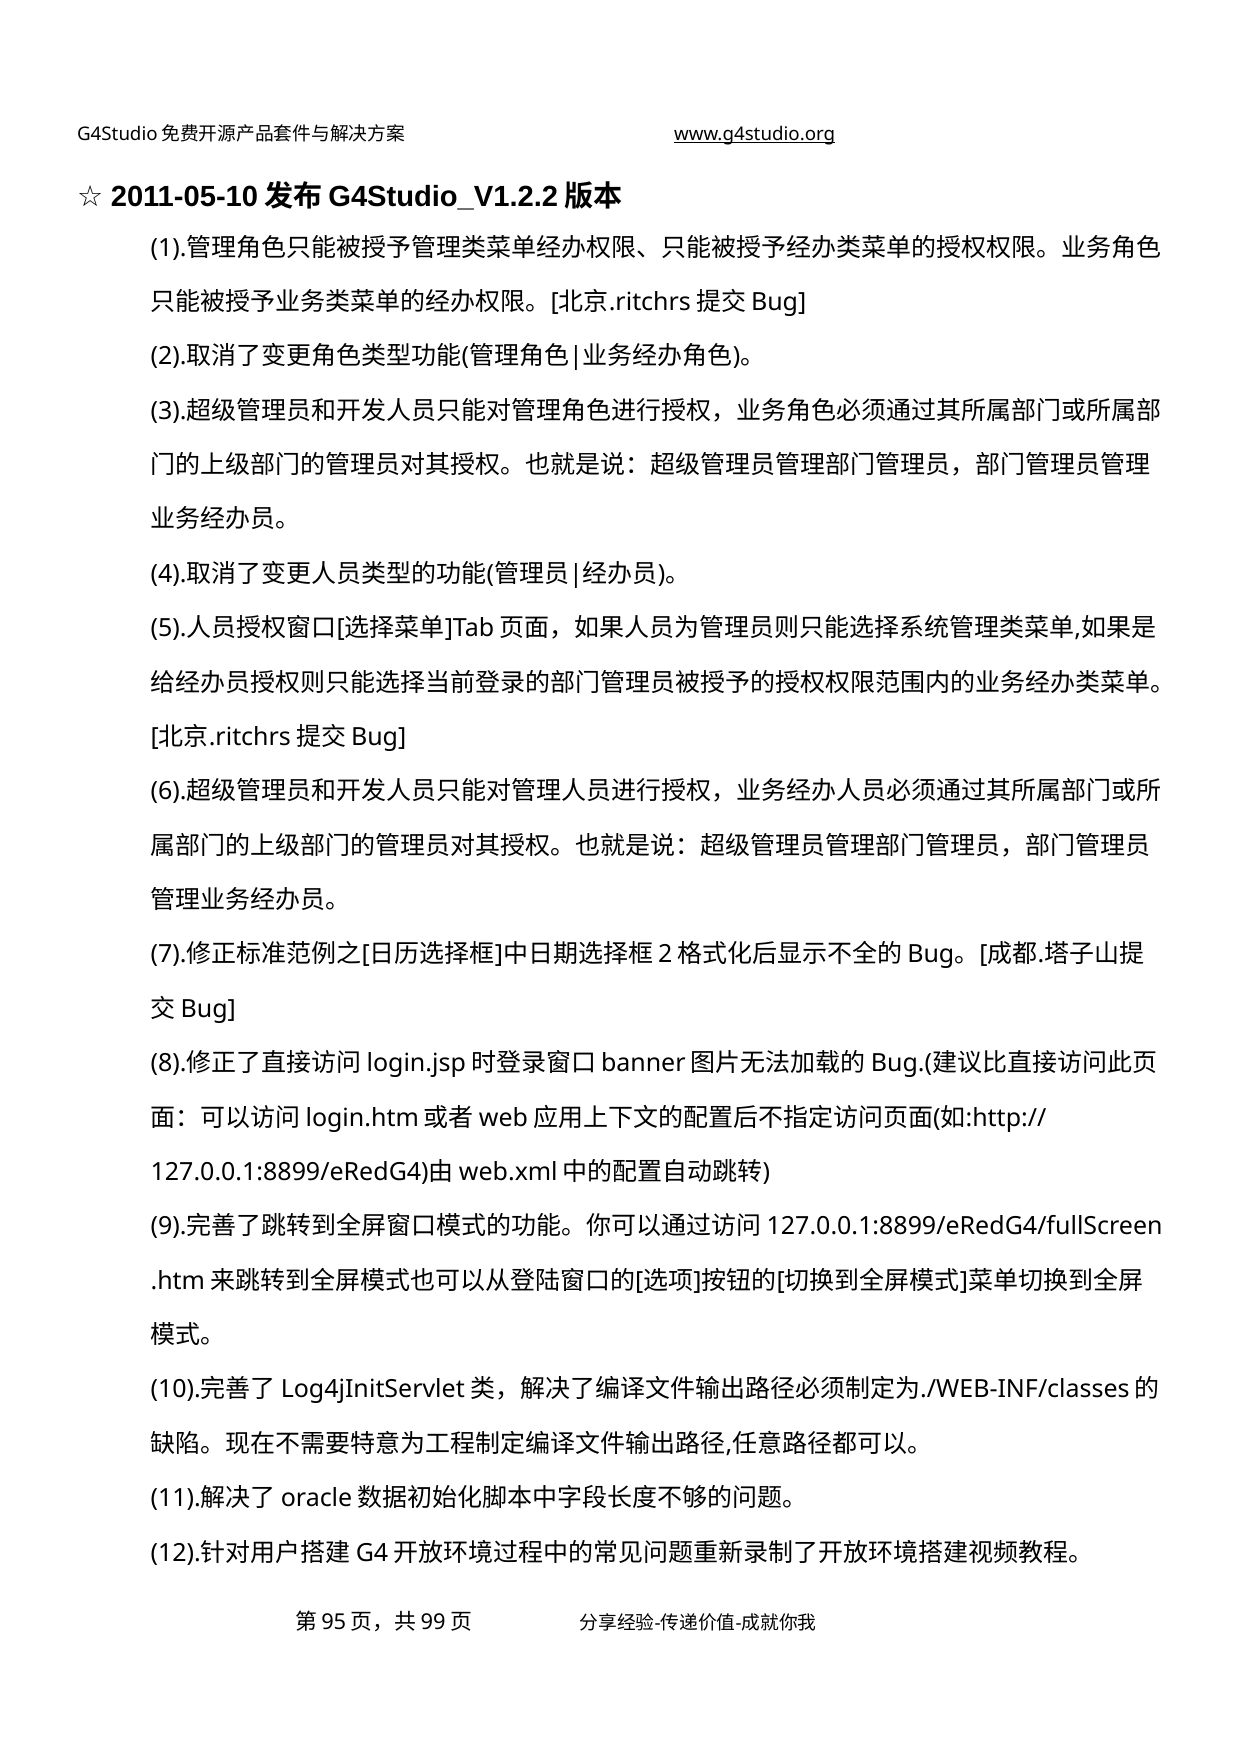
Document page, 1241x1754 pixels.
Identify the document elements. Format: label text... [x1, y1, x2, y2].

text (1).管理角色只能被授予管理类菜单经办权限、只能被授予经办类菜单的授权权限。业务角色只能被授予业务类菜单的经办权限。[北京.ritchrs提交Bug] (2).取消了变更角色类型功能(管理角色|业务经办角色)。 (3).超级管理员和开发人员只能对管理角色进行授权，业务角色必须通过其所属部门或所属部门的上级部门的管理员对其授权。也就是说：超级管理员管理部门管理员，部门管理员管理业务经办员。 (4).取消了变更人员类型的功能(管理员|经办员)。 (5).人员授权窗口[选择菜单]Tab页面，如果人员为管理员则只能选择系统管理类菜单,如果是给经办员授权则只能选择当前登录的部门管理员被授予的授权权限范围内的业务经办类菜单。[北京.ritchrs提交Bug] (6).超级管理员和开发人员只能对管理人员进行授权，业务经办人员必须通过其所属部门或所属部门的上级部门的管理员对其授权。也就是说：超级管理员管理部门管理员，部门管理员管理业务经办员。 (7).修正标准范例之[日历选择框]中日期选择框2格式化后显示不全的Bug。[成都.塔子山提交Bug] (8).修正了直接访问login.jsp时登录窗口banner图片无法加载的Bug.(建议比直接访问此页面：可以访问login.htm或者web应用上下文的配置后不指定访问页面(如:http://127.0.0.1:8899/eRedG4)由web.xml中的配置自动跳转) (9).完善了跳转到全屏窗口模式的功能。你可以通过访问127.0.0.1:8899/eRedG4/fullScreen.htm来跳转到全屏模式也可以从登陆窗口的[选项]按钮的[切换到全屏模式]菜单切换到全屏模式。 (10).完善了Log4jInitServlet类，解决了编译文件输出路径必须制定为./WEB-INF/classes的缺陷。现在不需要特意为工程制定编译文件输出路径,任意路径都可以。 (11).解决了oracle数据初始化脚本中字段长度不够的问题。 (12).针对用户搭建G4开放环境过程中的常见问题重新录制了开放环境搭建视频教程。 [150, 227, 1163, 1568]
subtitle ☆ 2011-05-10发布G4Studio_V1.2.2版本 [77, 175, 1163, 214]
